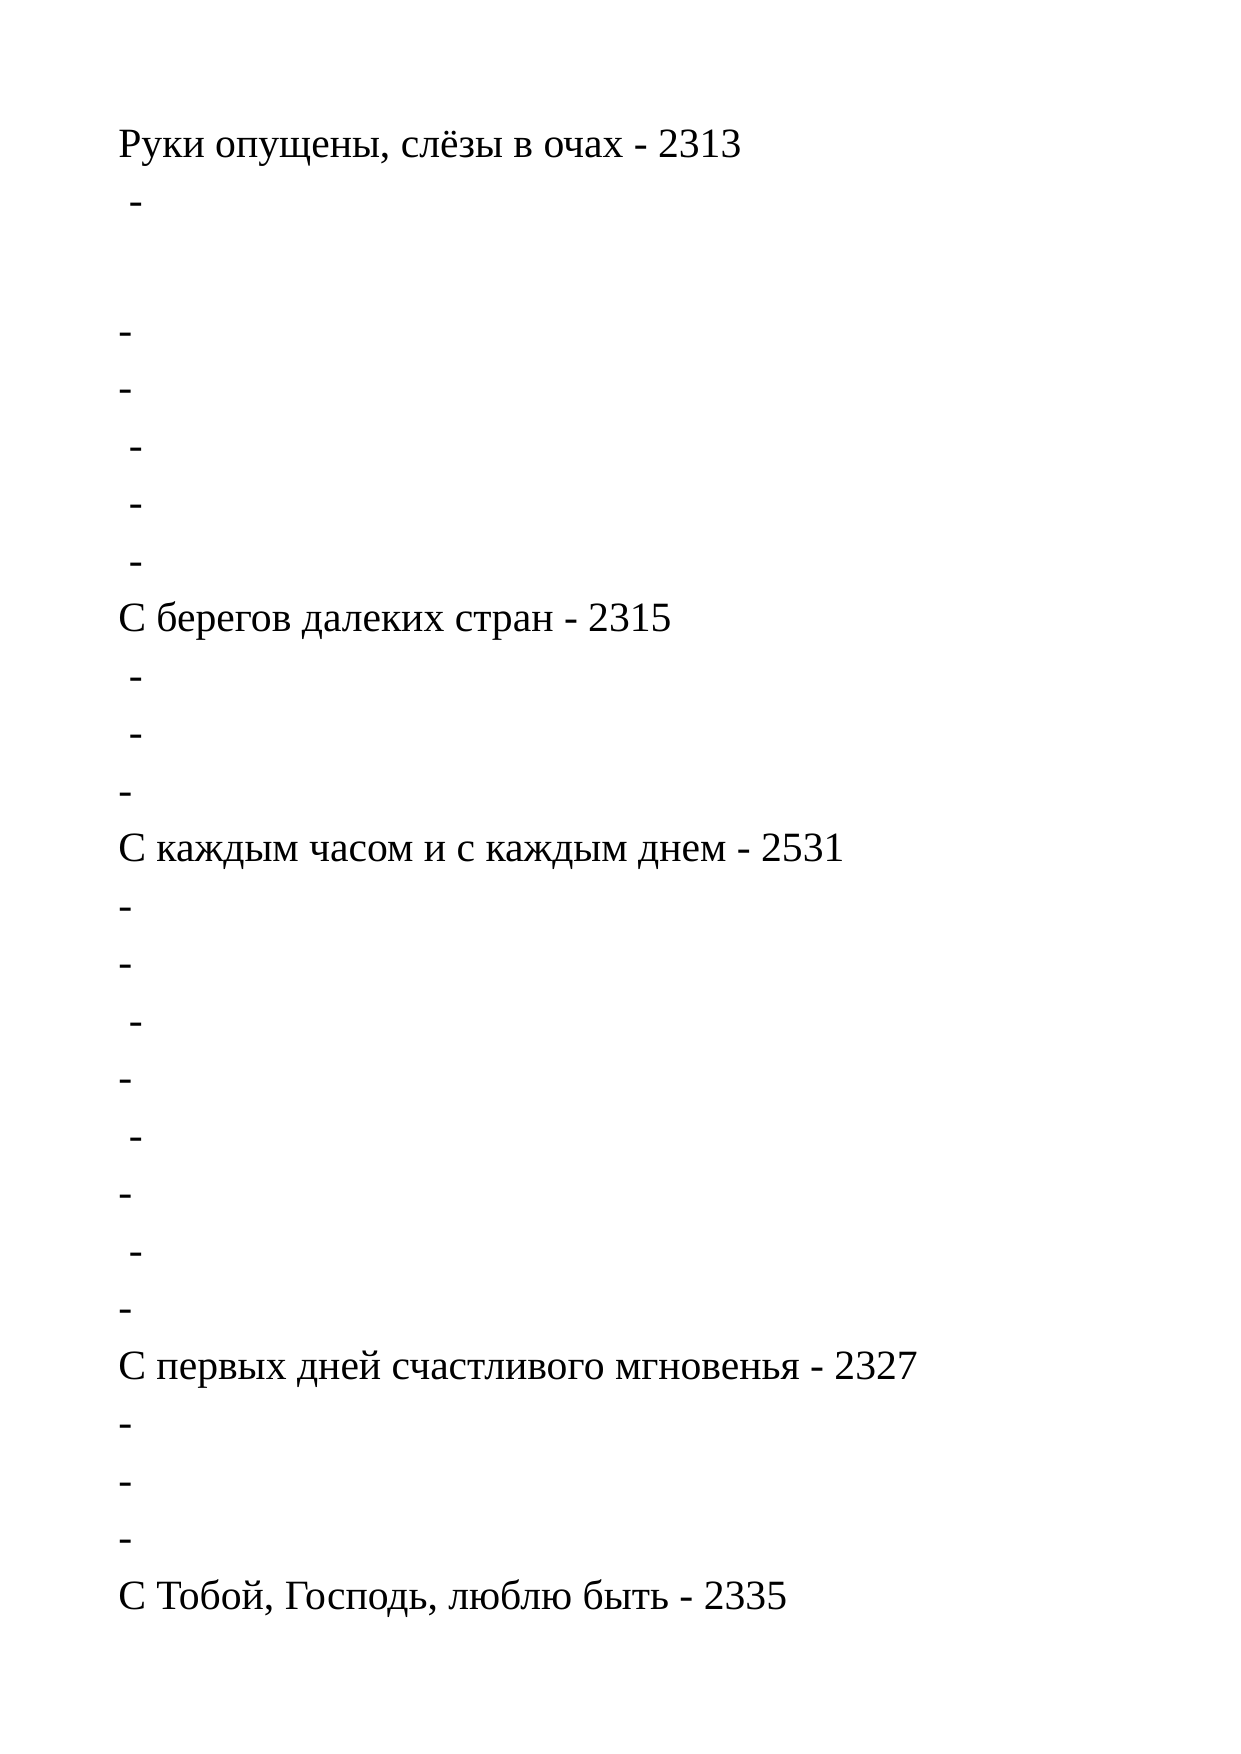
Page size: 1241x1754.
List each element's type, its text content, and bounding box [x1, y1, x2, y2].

text - - - - - С берегов далеких стран - 2315 - - - С каждым часом и с каждым днем - 2531 - - - - - - - - С первых дней счастливого мгновенья - 2327 - - - С Тобой, Господь, люблю быть - 2335 [118, 248, 1122, 1618]
text - - - - - Руки опущены, слёзы в очах - 2313 - [118, 118, 1122, 223]
